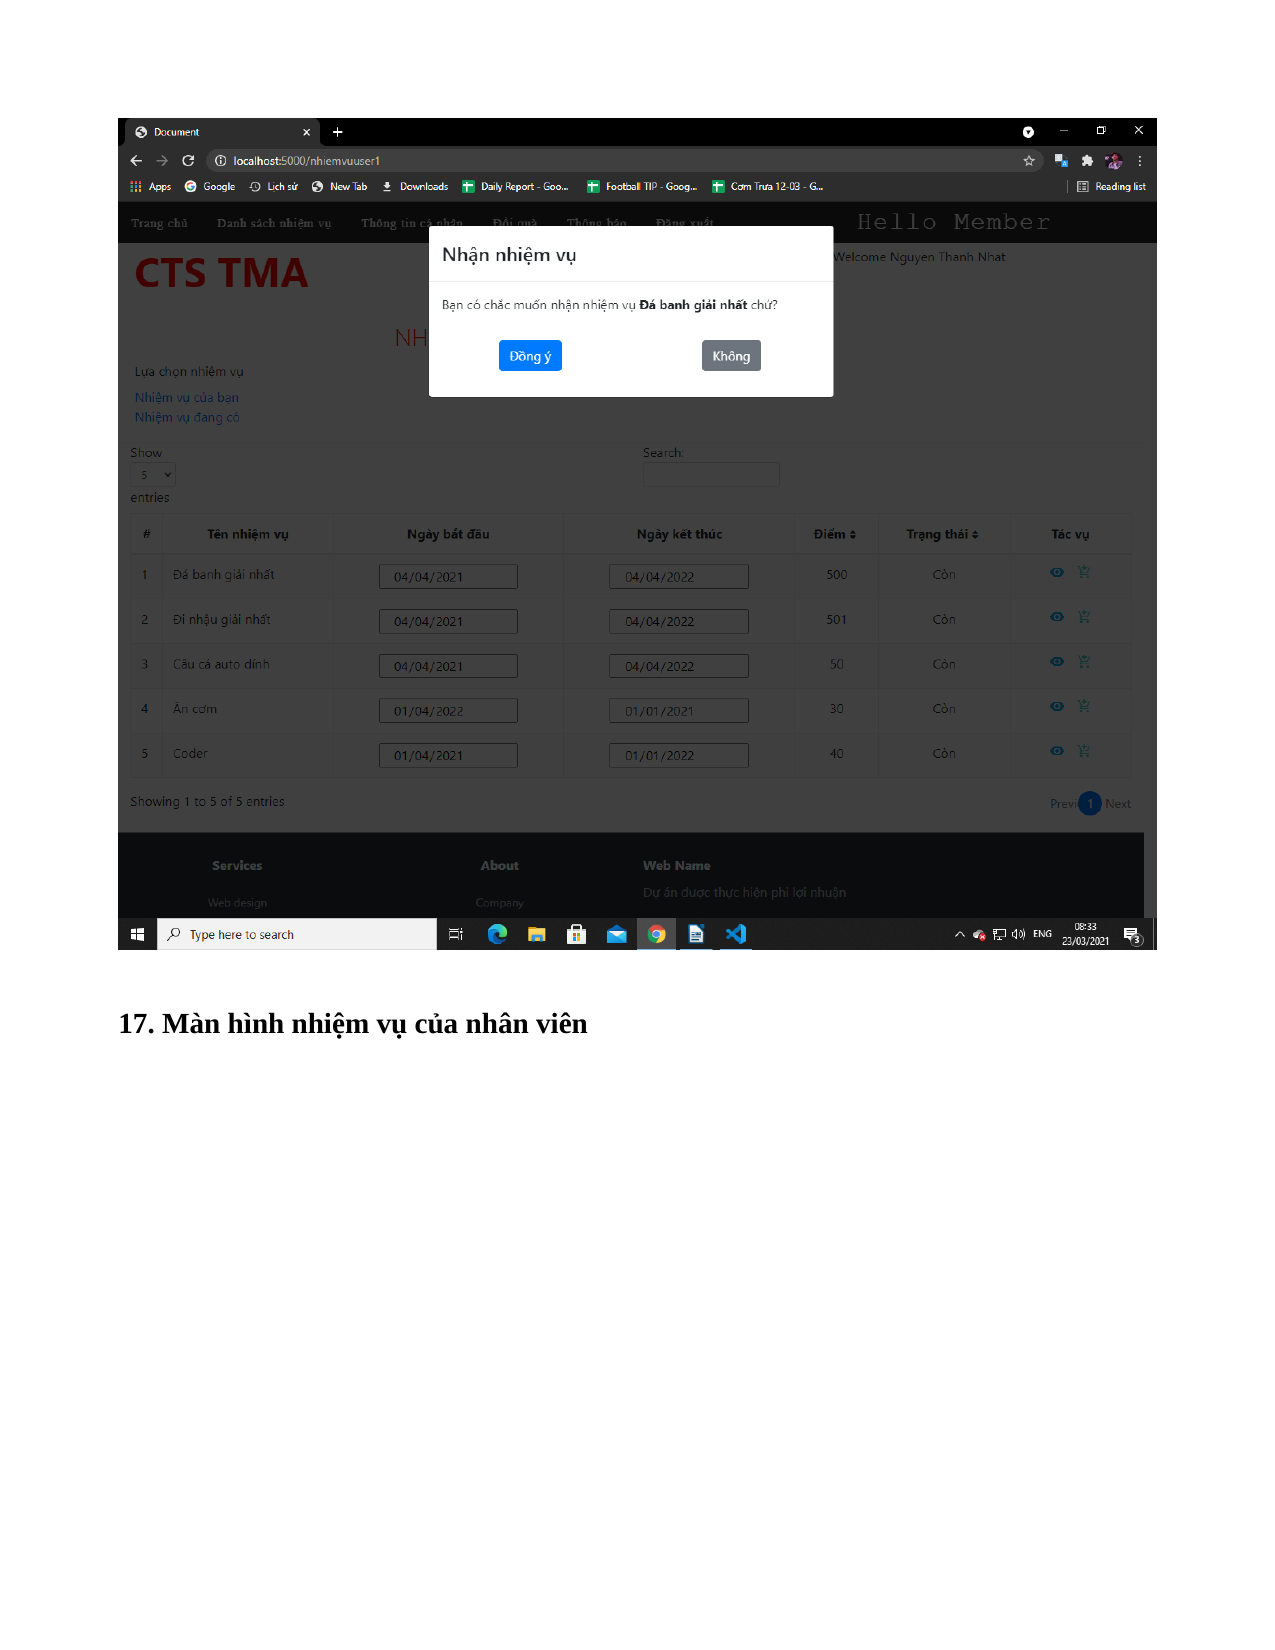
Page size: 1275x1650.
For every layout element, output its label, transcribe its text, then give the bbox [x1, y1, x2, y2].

text 17. Màn hình nhiệm vụ của nhân viên [118, 1007, 1157, 1040]
